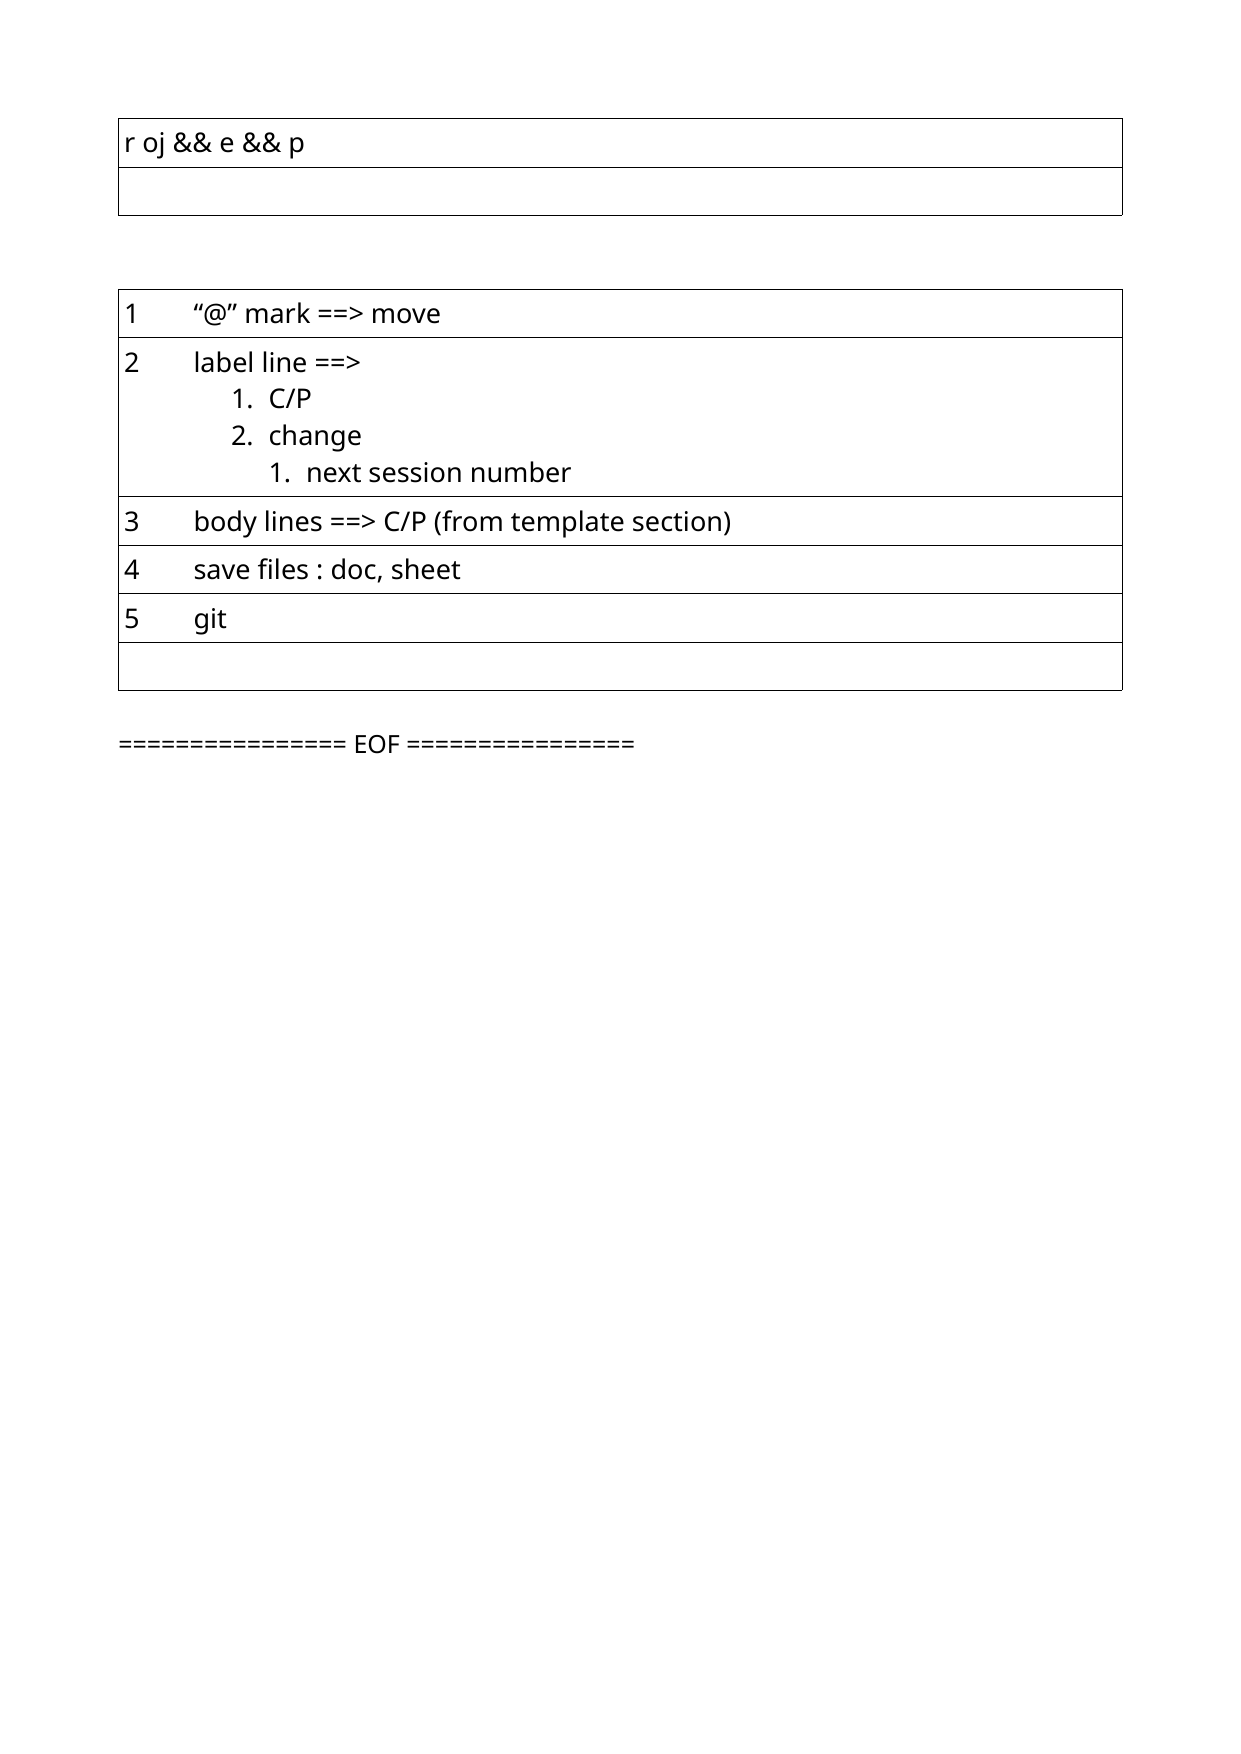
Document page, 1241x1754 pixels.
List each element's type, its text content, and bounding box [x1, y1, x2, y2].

table_cell 4 [119, 546, 187, 593]
table_cell [188, 643, 1122, 690]
table_cell [119, 168, 1122, 215]
table_cell 3 [119, 497, 187, 545]
table_cell body lines ==> C/P (from template section) [188, 497, 1122, 545]
table_cell 2 [119, 338, 187, 496]
table_cell r oj && e && p [119, 119, 1122, 167]
table_cell label line ==> C/P change next session number [188, 338, 1122, 496]
table_header “@” mark ==> move [188, 290, 1122, 337]
table_cell save files : doc, sheet [188, 546, 1122, 593]
table_cell [119, 643, 187, 690]
table_cell git [188, 594, 1122, 642]
table_cell 5 [119, 594, 187, 642]
table_header 1 [119, 290, 187, 337]
text ================ EOF ================ [118, 727, 1122, 761]
